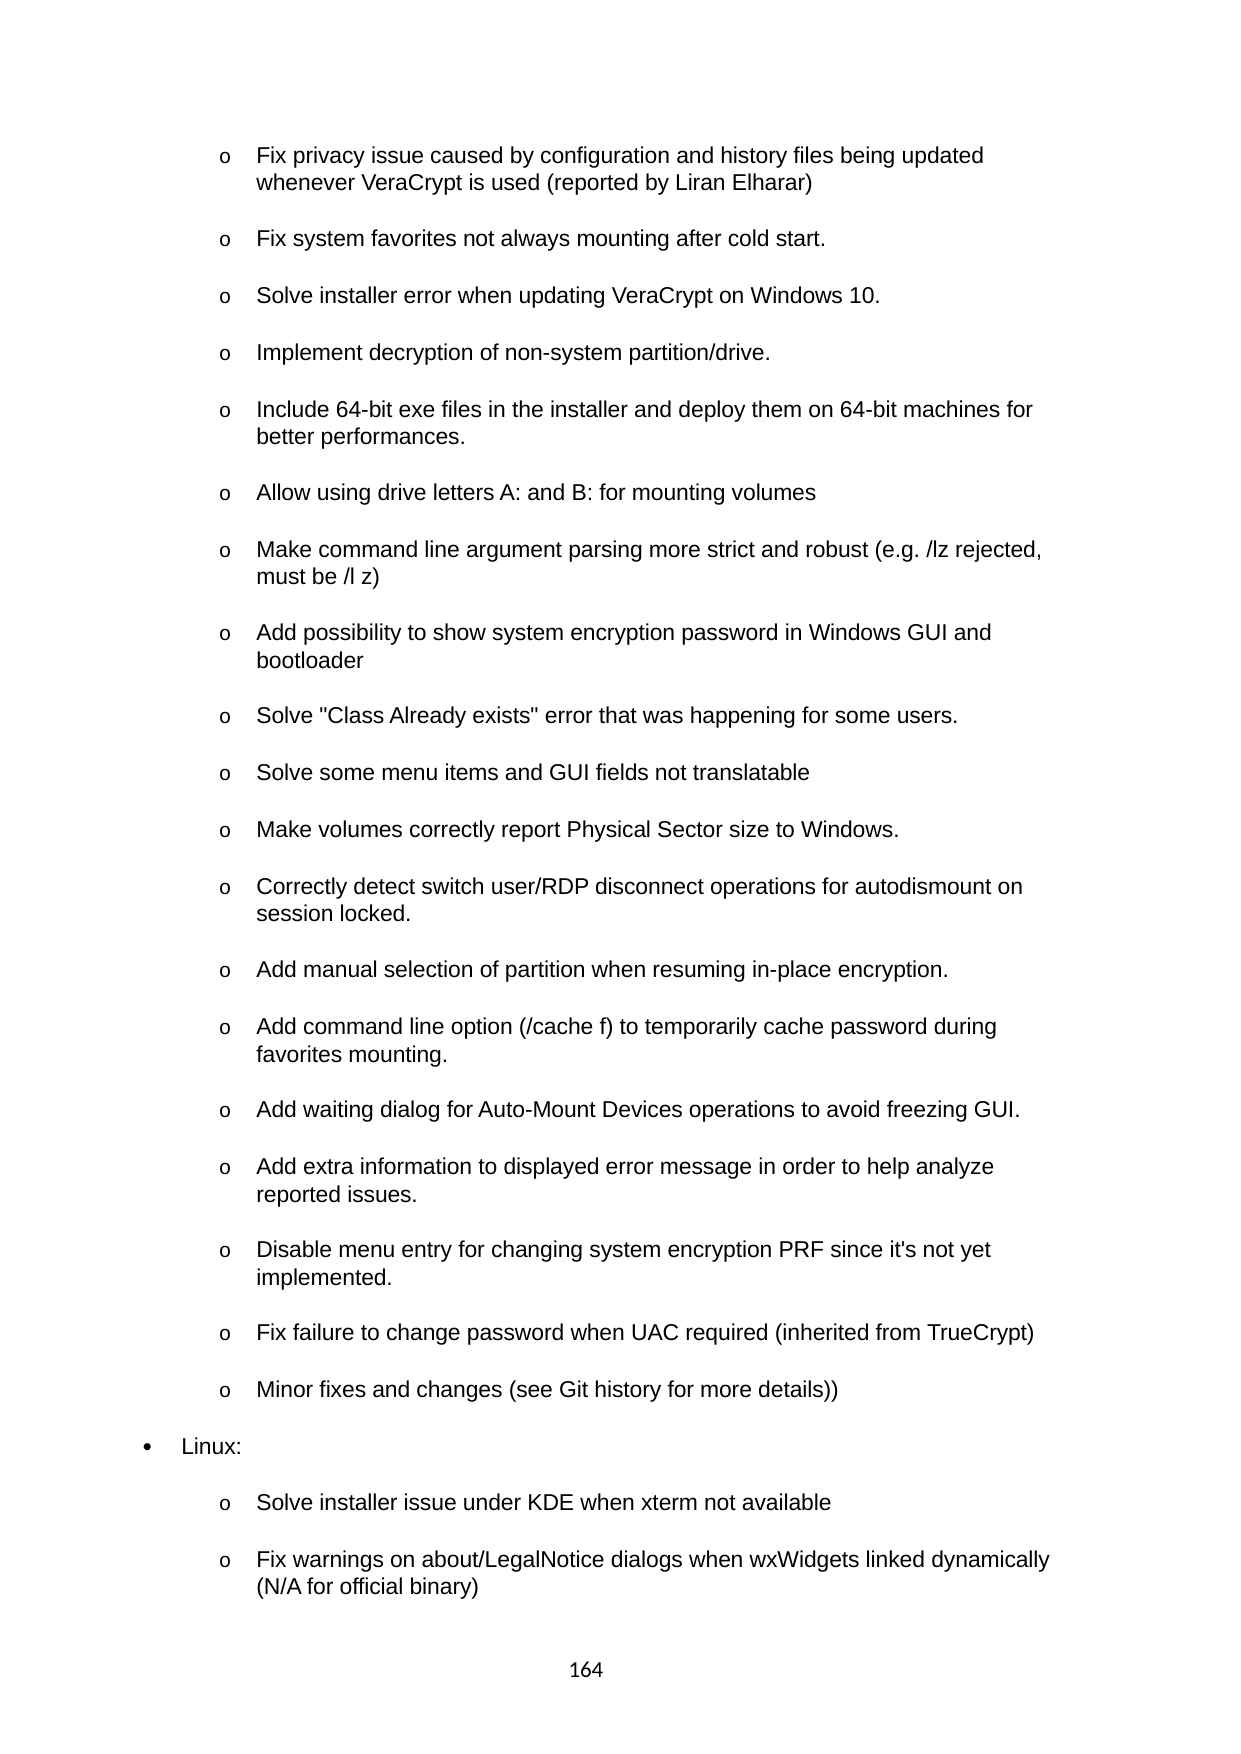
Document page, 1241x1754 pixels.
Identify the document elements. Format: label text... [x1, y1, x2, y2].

list Solve "Class Already exists" error that was happening for some users. [219, 702, 1065, 730]
list Fix privacy issue caused by configuration and history files being updated whenever VeraCrypt is used (reported by Liran Elharar) [219, 142, 1065, 196]
list Add extra information to displayed error message in order to help analyze reported issues. [219, 1153, 1065, 1207]
list Include 64-bit exe files in the installer and deploy them on 64-bit machines for better performances. [219, 396, 1065, 449]
list Fix system favorites not always mounting after cold start. [219, 225, 1065, 253]
list Make command line argument parsing more strict and robust (e.g. /lz rejected, must be /l z) [219, 536, 1065, 590]
list Solve installer issue under KDE when xterm not available [219, 1489, 1065, 1516]
list Add waiting dialog for Auto-Mount Devices operations to avoid freezing GUI. [219, 1096, 1065, 1124]
list Minor fixes and changes (see Git history for more details)) [219, 1376, 1065, 1404]
list Fix failure to change password when UAC required (inherited from TrueCrypt) [219, 1319, 1065, 1347]
list Allow using drive letters A: and B: for mounting volumes [219, 479, 1065, 506]
list Add manual selection of partition when resuming in-place encryption. [219, 956, 1065, 984]
list Fix warnings on about/LegalNotice dialogs when wxWidgets linked dynamically (N/A for official binary) [219, 1546, 1065, 1599]
list Solve some menu items and GUI fields not translatable [219, 759, 1065, 787]
list Solve installer error when updating VeraCrypt on Windows 10. [219, 282, 1065, 309]
list Make volumes correctly report Physical Sector size to Windows. [219, 816, 1065, 843]
list Correctly detect switch user/RDP disconnect operations for autodismount on session locked. [219, 873, 1065, 927]
list Linux: [144, 1433, 1065, 1459]
list Add possibility to show system encryption password in Windows GUI and bootloader [219, 619, 1065, 673]
list Implement decryption of non-system partition/drive. [219, 339, 1065, 366]
list Disable menu entry for changing system encryption PRF since it's not yet implemented. [219, 1236, 1065, 1290]
list Add command line option (/cache f) to temporarily cache password during favorites mounting. [219, 1013, 1065, 1067]
